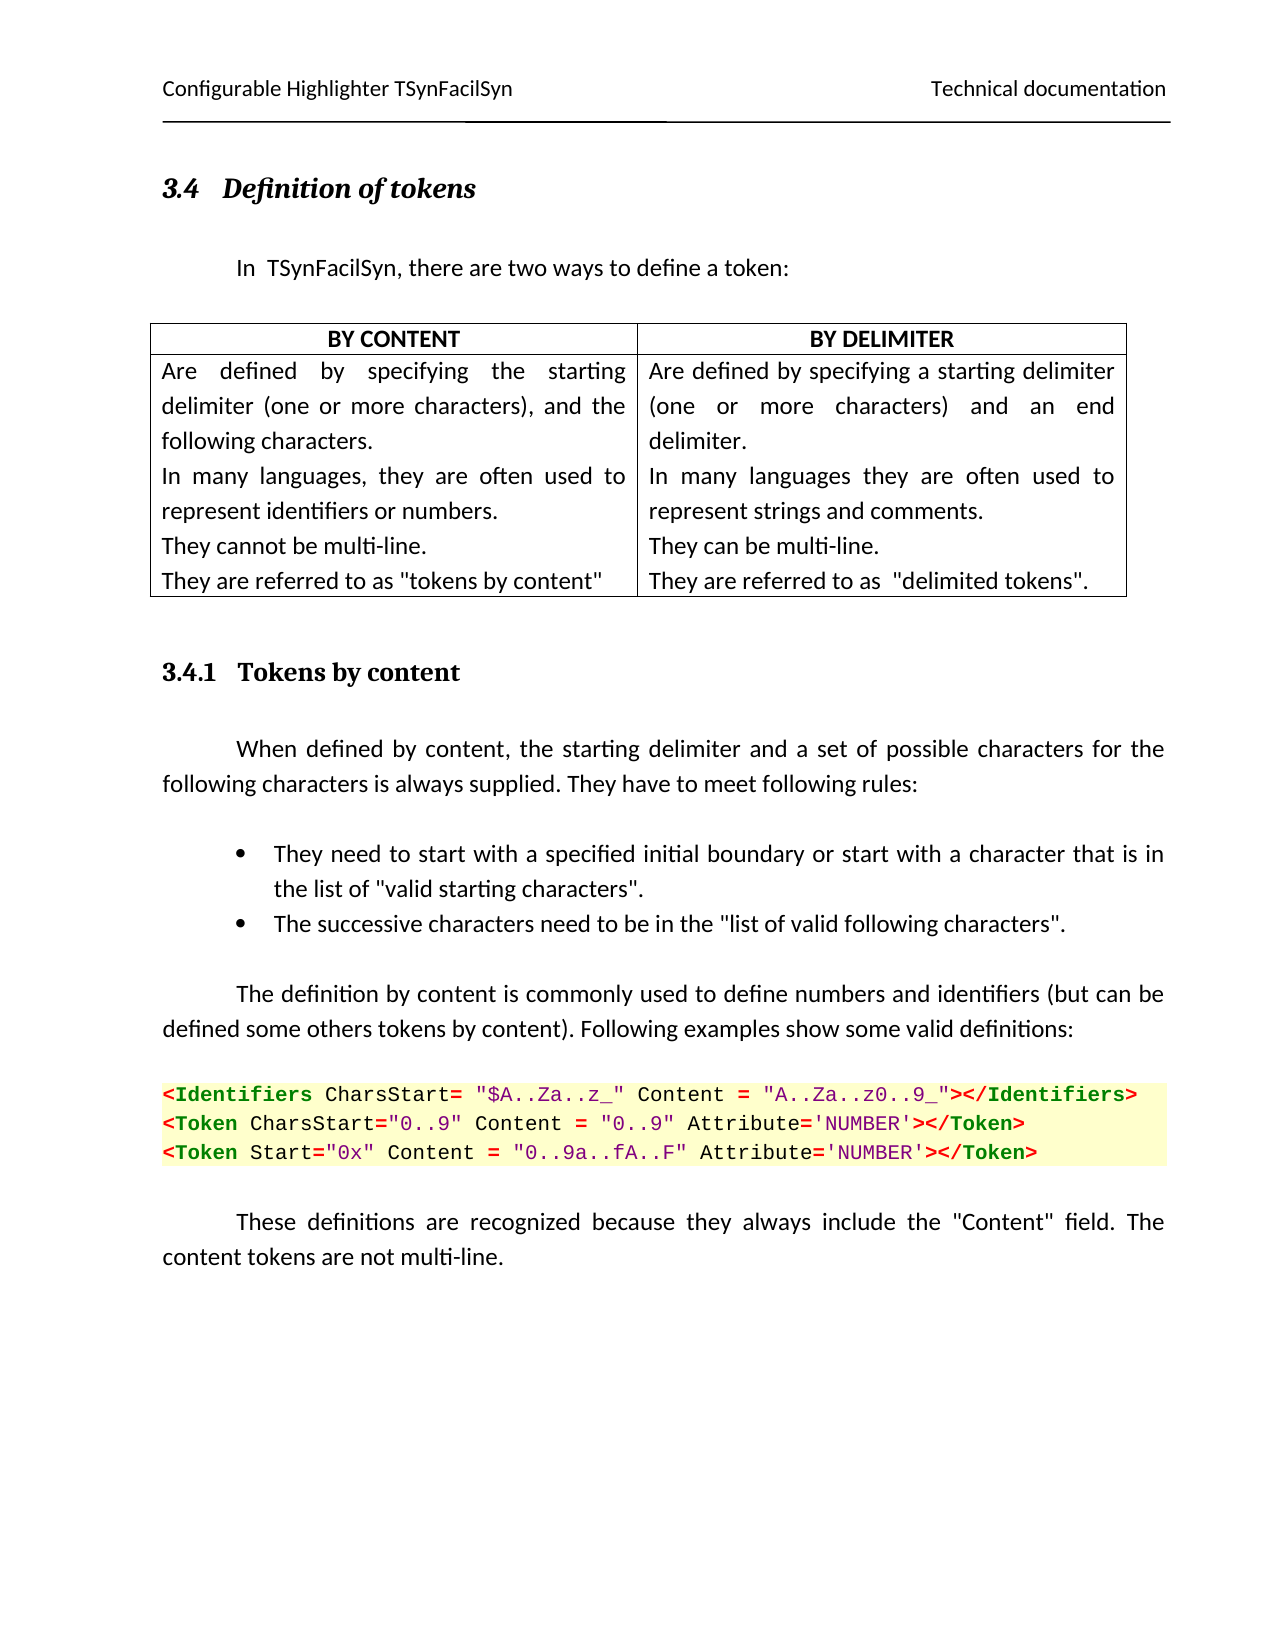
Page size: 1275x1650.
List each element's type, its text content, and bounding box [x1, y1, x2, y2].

subtitle Definition of tokens [162, 173, 1167, 206]
table_header BY CONTENT [151, 324, 637, 354]
subtitle Tokens by content [162, 657, 1167, 688]
text When defined by content, the starting delimiter and a set of possible characters for the following characters is always supplied. They have to meet following rules: [162, 733, 1167, 799]
table_cell Are defined by specifying the starting delimiter (one or more characters), and the following characters. In many languages, they are often used to represent identifiers or numbers. They cannot be multi-line. They are referred to as "tokens by content" [151, 355, 637, 596]
list The successive characters need to be in the "list of valid following characters". [236, 908, 1167, 939]
table_cell Are defined by specifying a starting delimiter (one or more characters) and an end delimiter. In many languages they are often used to represent strings and comments. They can be multi-line. They are referred to as "delimited tokens". [638, 355, 1126, 596]
text <Token Start="0x" Content = "0..9a..fA..F" Attribute='NUMBER'></Token> [162, 1142, 1167, 1166]
text <Identifiers CharsStart= "$A..Za..z_" Content = "A..Za..z0..9_"></Identifiers> [162, 1083, 1167, 1107]
text The definition by content is commonly used to define numbers and identifiers (but can be defined some others tokens by content). Following examples show some valid definitions: [162, 978, 1167, 1044]
table_header BY DELIMITER [638, 324, 1126, 354]
list They need to start with a specified initial boundary or start with a character that is in the list of "valid starting characters". [236, 838, 1167, 904]
text <Token CharsStart="0..9" Content = "0..9" Attribute='NUMBER'></Token> [162, 1113, 1167, 1136]
text These definitions are recognized because they always include the "Content" field. The content tokens are not multi-line. [162, 1206, 1167, 1272]
text In TSynFacilSyn, there are two ways to define a token: [162, 252, 1167, 283]
